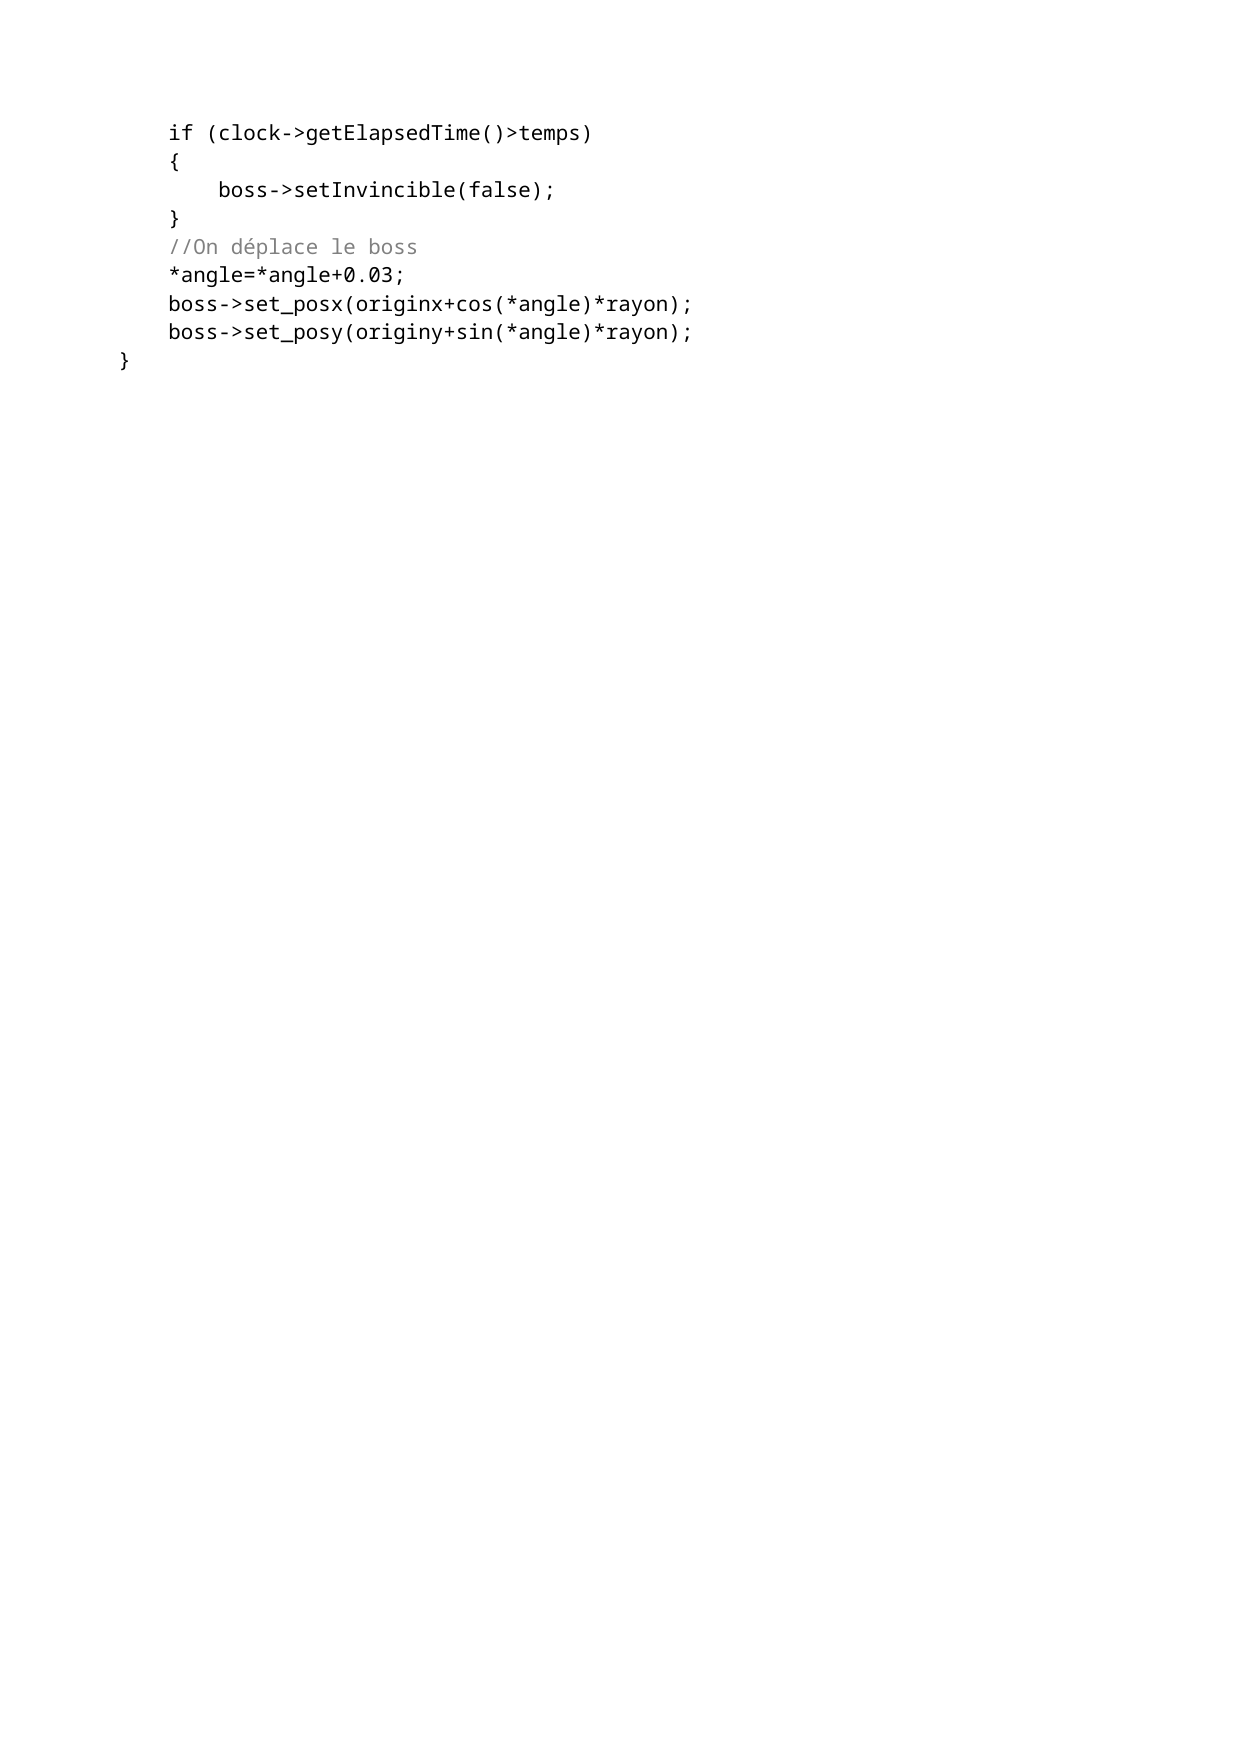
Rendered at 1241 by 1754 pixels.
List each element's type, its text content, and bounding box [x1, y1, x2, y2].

text boss->setInvincible(false); [118, 175, 1122, 203]
text boss->set_posy(originy+sin(*angle)*rayon); [118, 317, 1122, 346]
text } [118, 346, 1122, 374]
text *angle=*angle+0.03; [118, 260, 1122, 289]
text //On déplace le boss [118, 232, 1122, 260]
text } [118, 203, 1122, 232]
text { [118, 147, 1122, 175]
text boss->set_posx(originx+cos(*angle)*rayon); [118, 289, 1122, 317]
text if (clock->getElapsedTime()>temps) [118, 118, 1122, 147]
